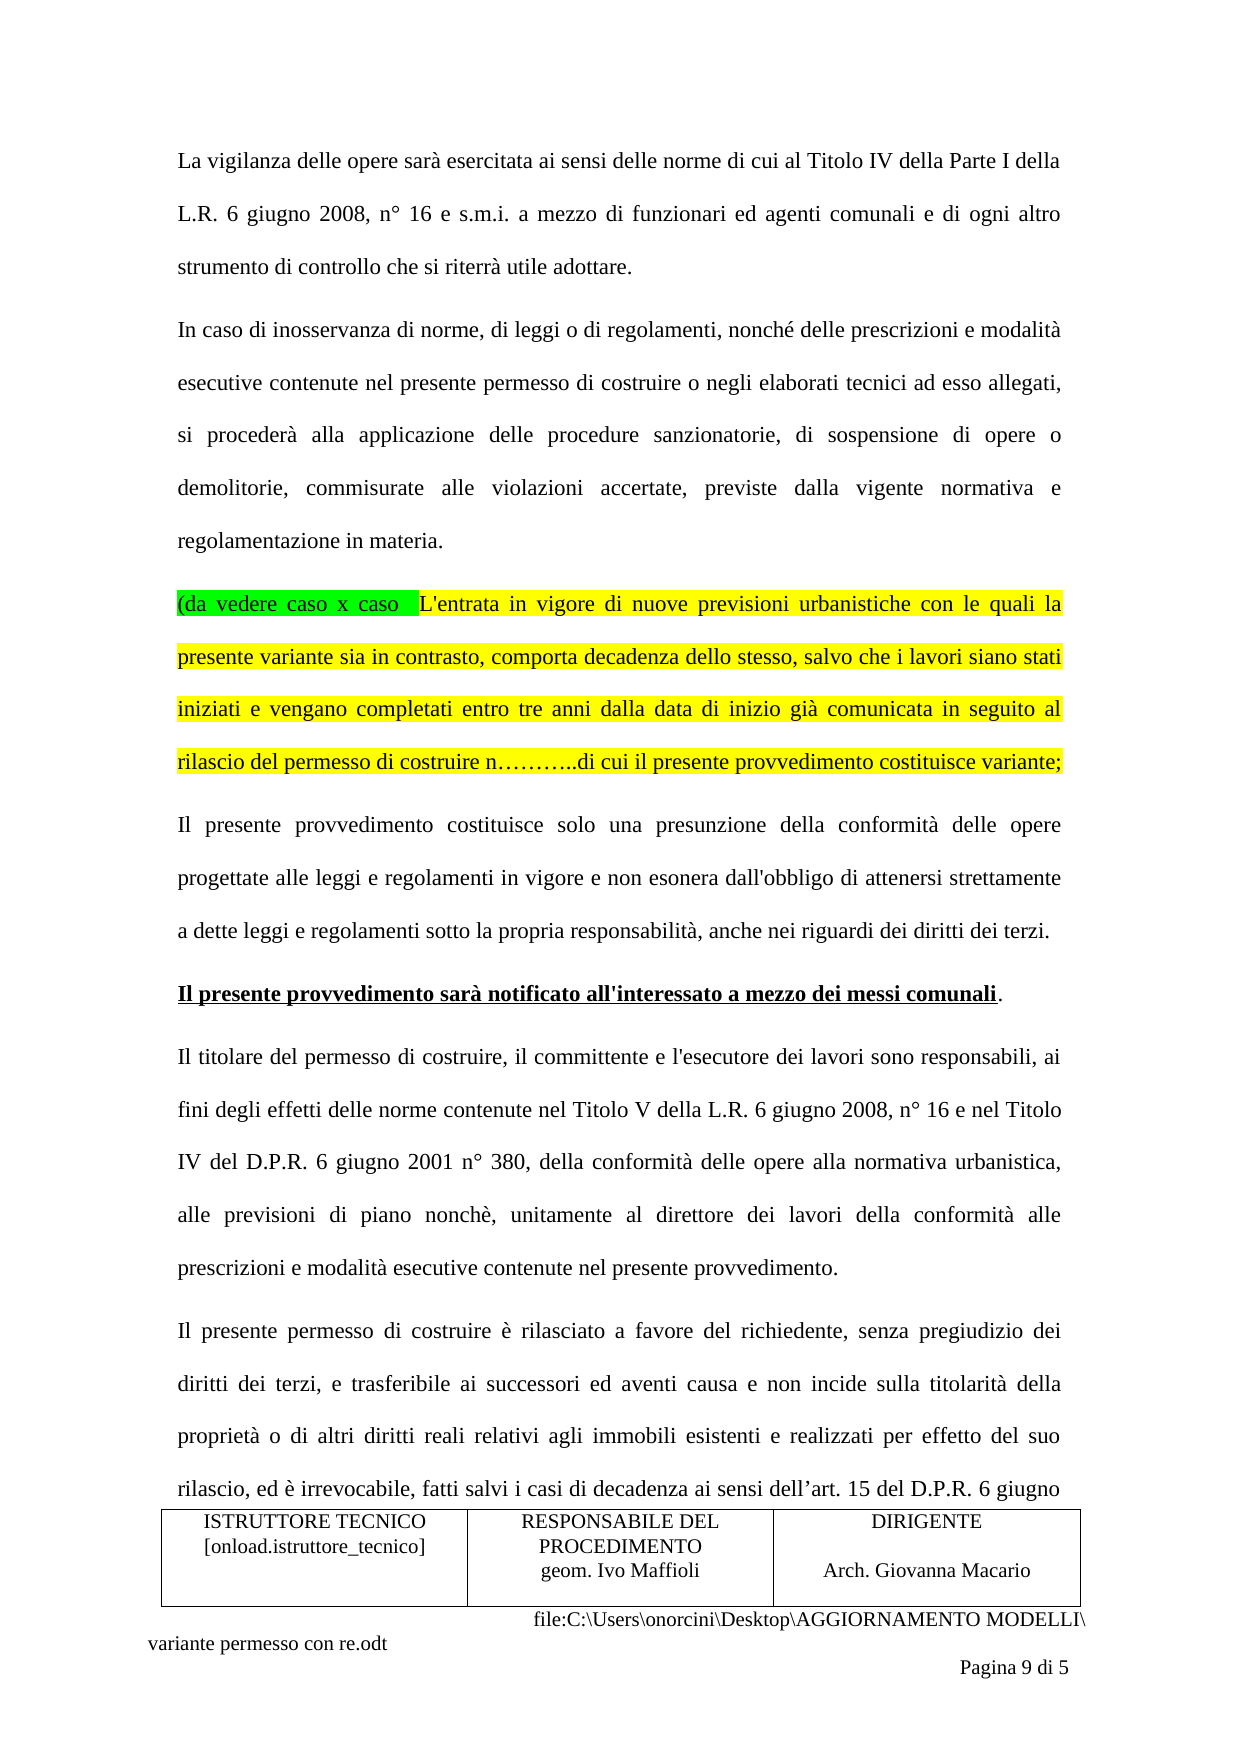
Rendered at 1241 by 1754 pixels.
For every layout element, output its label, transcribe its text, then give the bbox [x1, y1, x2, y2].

text La vigilanza delle opere sarà esercitata ai sensi delle norme di cui al Titolo IV della Parte I della L.R. 6 giugno 2008, n° 16 e s.m.i. a mezzo di funzionari ed agenti comunali e di ogni altro strumento di controllo che si riterrà utile adottare. [177, 148, 1063, 279]
text Il presente provvedimento costituisce solo una presunzione della conformità delle opere progettate alle leggi e regolamenti in vigore e non esonera dall'obbligo di attenersi strettamente a dette leggi e regolamenti sotto la propria responsabilità, anche nei riguardi dei diritti dei terzi. [177, 811, 1063, 943]
text Il titolare del permesso di costruire, il committente e l'esecutore dei lavori sono responsabili, ai fini degli effetti delle norme contenute nel Titolo V della L.R. 6 giugno 2008, n° 16 e nel Titolo IV del D.P.R. 6 giugno 2001 n° 380, della conformità delle opere alla normativa urbanistica, alle previsioni di piano nonchè, unitamente al direttore dei lavori della conformità alle prescrizioni e modalità esecutive contenute nel presente provvedimento. [177, 1043, 1063, 1280]
text In caso di inosservanza di norme, di leggi o di regolamenti, nonché delle prescrizioni e modalità esecutive contenute nel presente permesso di costruire o negli elaborati tecnici ad esso allegati, si procederà alla applicazione delle procedure sanzionatorie, di sospensione di opere o demolitorie, commisurate alle violazioni accertate, previste dalla vigente normativa e regolamentazione in materia. [177, 316, 1063, 553]
text Il presente provvedimento sarà notificato all'interessato a mezzo dei messi comunali. [177, 980, 1063, 1006]
text Il presente permesso di costruire è rilasciato a favore del richiedente, senza pregiudizio dei diritti dei terzi, e trasferibile ai successori ed aventi causa e non incide sulla titolarità della proprietà o di altri diritti reali relativi agli immobili esistenti e realizzati per effetto del suo rilascio, ed è irrevocabile, fatti salvi i casi di decadenza ai sensi dell’art. 15 del D.P.R. 6 giugno [177, 1317, 1063, 1501]
text (da vedere caso x caso L'entrata in vigore di nuove previsioni urbanistiche con le quali la presente variante sia in contrasto, comporta decadenza dello stesso, salvo che i lavori siano stati iniziati e vengano completati entro tre anni dalla data di inizio già comunicata in seguito al rilascio del permesso di costruire n………..di cui il presente provvedimento costituisce variante; [177, 590, 1063, 774]
